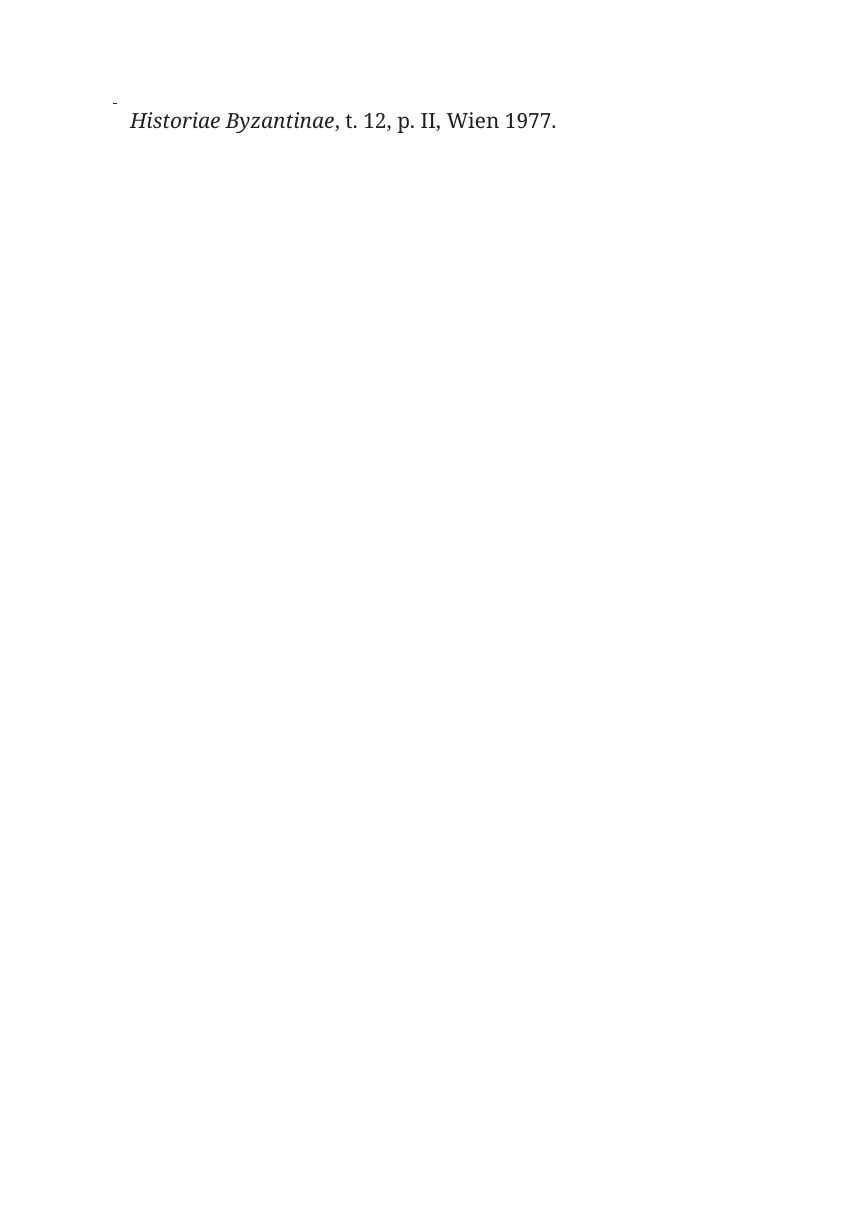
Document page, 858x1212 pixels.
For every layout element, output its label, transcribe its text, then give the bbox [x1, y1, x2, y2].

text Historiae Byzantinae, t. 12, p. II, Wien 1977. [130, 106, 774, 134]
